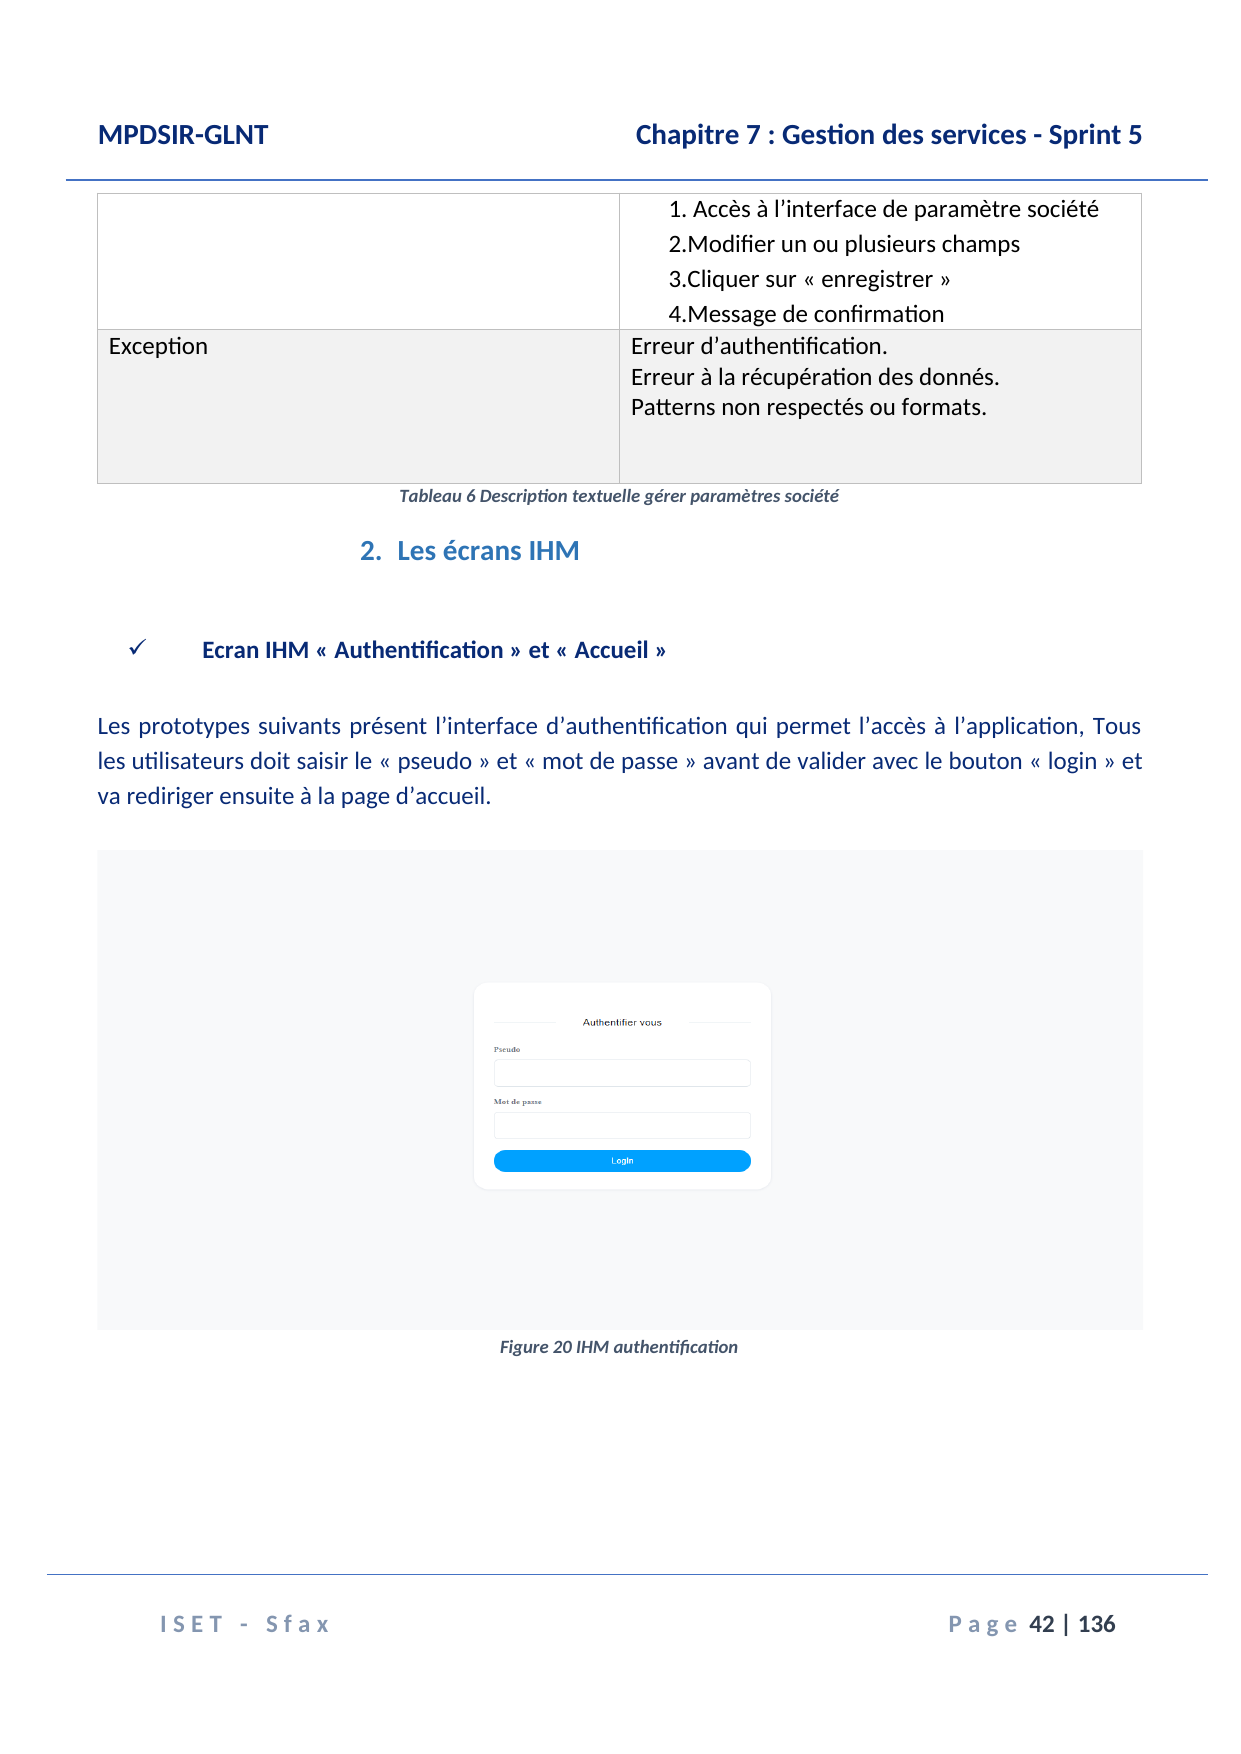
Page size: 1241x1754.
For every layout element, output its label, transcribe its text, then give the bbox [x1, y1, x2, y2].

table_cell [98, 194, 619, 329]
table_cell Exception [98, 330, 619, 483]
text Figure 20 IHM authentification [97, 1335, 1143, 1358]
subtitle Les écrans IHM [360, 532, 1143, 567]
table_cell Erreur d’authentification. Erreur à la récupération des donnés. Patterns non respectés ou formats. [620, 330, 1141, 483]
table_cell 1. Accès à l’interface de paramètre société 2.Modifier un ou plusieurs champs 3.Cliquer sur « enregistrer » 4.Message de confirmation [620, 194, 1141, 329]
list Ecran IHM « Authentification » et « Accueil » [127, 634, 1143, 665]
text Tableau 6 Description textuelle gérer paramètres société [97, 484, 1143, 507]
text Les prototypes suivants présent l’interface d’authentification qui permet l’accès à l’application, Tous les utilisateurs doit saisir le « pseudo » et « mot de passe » avant de valider avec le bouton « login » et va rediriger ensuite à la page d’accueil. [97, 710, 1143, 811]
